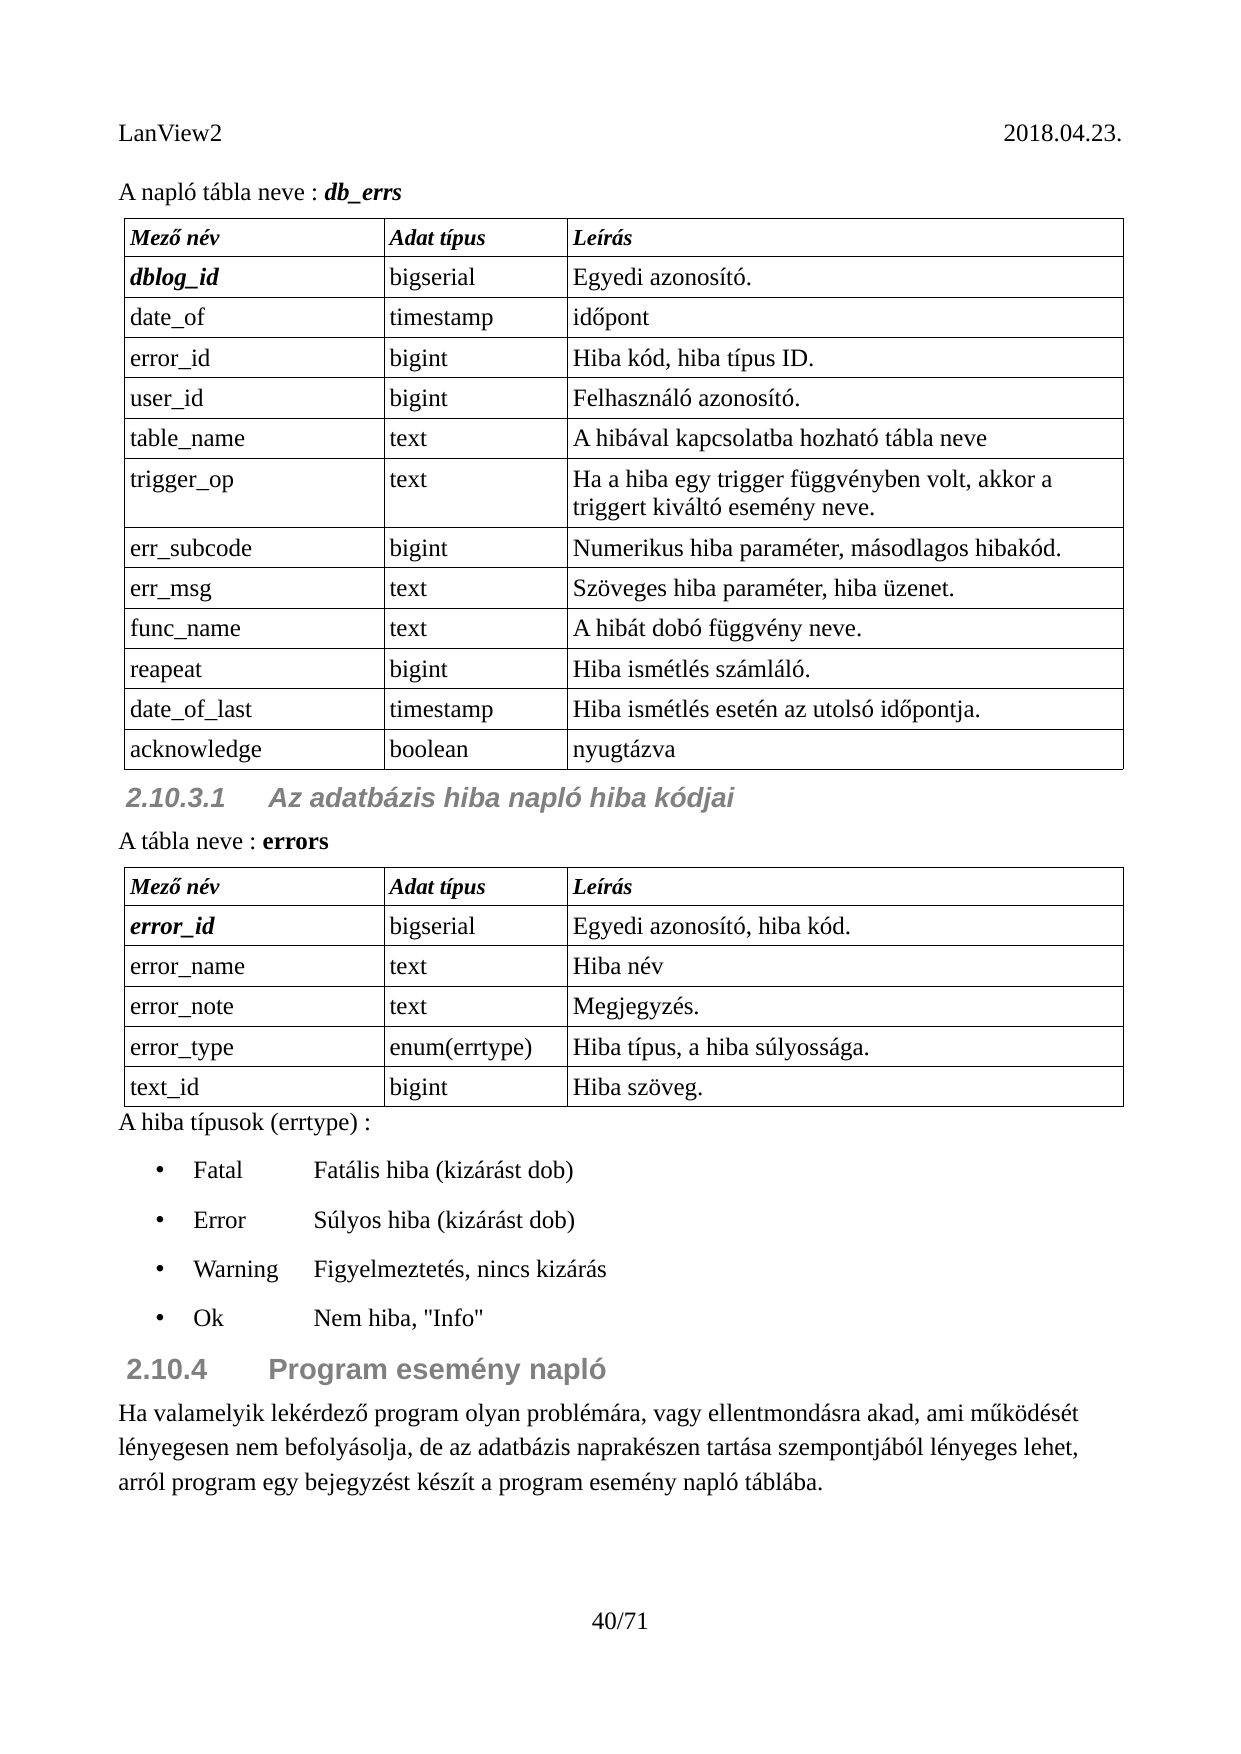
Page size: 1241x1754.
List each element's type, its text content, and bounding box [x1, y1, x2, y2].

table_cell trigger_op [125, 459, 384, 527]
table_cell user_id [125, 378, 384, 417]
list Error Súlyos hiba (kizárást dob) [156, 1205, 1122, 1233]
table_cell text [385, 946, 567, 986]
list Ok Nem hiba, ''Info'' [156, 1303, 1122, 1332]
table_cell dblog_id [125, 257, 384, 297]
table_cell date_of_last [125, 689, 384, 728]
table_cell err_subcode [125, 528, 384, 567]
text Ha valamelyik lekérdező program olyan problémára, vagy ellentmondásra akad, ami működését lényegesen nem befolyásolja, de az adatbázis naprakészen tartása szempontjából lényeges lehet, arról program egy bejegyzést készít a program esemény napló táblába. [118, 1398, 1122, 1496]
table_cell Megjegyzés. [568, 987, 1123, 1026]
table_cell func_name [125, 609, 384, 648]
table_header Mező név [125, 219, 384, 256]
table_cell bigint [385, 528, 567, 567]
table_cell Ha a hiba egy trigger függvényben volt, akkor a triggert kiváltó esemény neve. [568, 459, 1123, 527]
table_cell bigserial [385, 906, 567, 945]
table_cell text [385, 609, 567, 648]
table_cell enum(errtype) [385, 1027, 567, 1066]
table_cell bigint [385, 338, 567, 377]
table_header Adat típus [385, 868, 567, 905]
table_cell text [385, 568, 567, 607]
table_header Mező név [125, 868, 384, 905]
table_cell Numerikus hiba paraméter, másodlagos hibakód. [568, 528, 1123, 567]
table_cell A hibát dobó függvény neve. [568, 609, 1123, 648]
table_cell A hibával kapcsolatba hozható tábla neve [568, 419, 1123, 458]
table_cell error_id [125, 906, 384, 945]
table_cell Hiba ismétlés számláló. [568, 649, 1123, 688]
table_cell reapeat [125, 649, 384, 688]
list Warning Figyelmeztetés, nincs kizárás [156, 1254, 1122, 1282]
table_cell date_of [125, 298, 384, 337]
subtitle Program esemény napló [118, 1352, 1122, 1385]
table_cell időpont [568, 298, 1123, 337]
list Fatal Fatális hiba (kizárást dob) [156, 1156, 1122, 1184]
text A napló tábla neve : db_errs [118, 177, 1122, 206]
table_header Leírás [568, 219, 1123, 256]
table_cell Hiba ismétlés esetén az utolsó időpontja. [568, 689, 1123, 728]
table_cell Hiba név [568, 946, 1123, 986]
table_cell boolean [385, 730, 567, 769]
table_cell Hiba típus, a hiba súlyossága. [568, 1027, 1123, 1066]
table_cell bigint [385, 649, 567, 688]
table_cell text [385, 987, 567, 1026]
text A hiba típusok (errtype) : [118, 1107, 1122, 1135]
table_cell Felhasználó azonosító. [568, 378, 1123, 417]
table_cell Egyedi azonosító, hiba kód. [568, 906, 1123, 945]
table_cell bigint [385, 378, 567, 417]
table_cell text [385, 419, 567, 458]
table_cell acknowledge [125, 730, 384, 769]
table_cell error_type [125, 1027, 384, 1066]
text A tábla neve : errors [118, 826, 1122, 854]
table_header Adat típus [385, 219, 567, 256]
table_cell error_note [125, 987, 384, 1026]
table_header Leírás [568, 868, 1123, 905]
table_cell timestamp [385, 689, 567, 728]
table_cell timestamp [385, 298, 567, 337]
table_cell Egyedi azonosító. [568, 257, 1123, 297]
table_cell Hiba kód, hiba típus ID. [568, 338, 1123, 377]
table_cell Hiba szöveg. [568, 1067, 1123, 1106]
table_cell err_msg [125, 568, 384, 607]
table_cell text_id [125, 1067, 384, 1106]
table_cell Szöveges hiba paraméter, hiba üzenet. [568, 568, 1123, 607]
table_cell error_id [125, 338, 384, 377]
table_cell table_name [125, 419, 384, 458]
table_cell text [385, 459, 567, 527]
table_cell bigserial [385, 257, 567, 297]
table_cell error_name [125, 946, 384, 986]
table_cell nyugtázva [568, 730, 1123, 769]
table_cell bigint [385, 1067, 567, 1106]
subtitle Az adatbázis hiba napló hiba kódjai [118, 781, 1122, 813]
